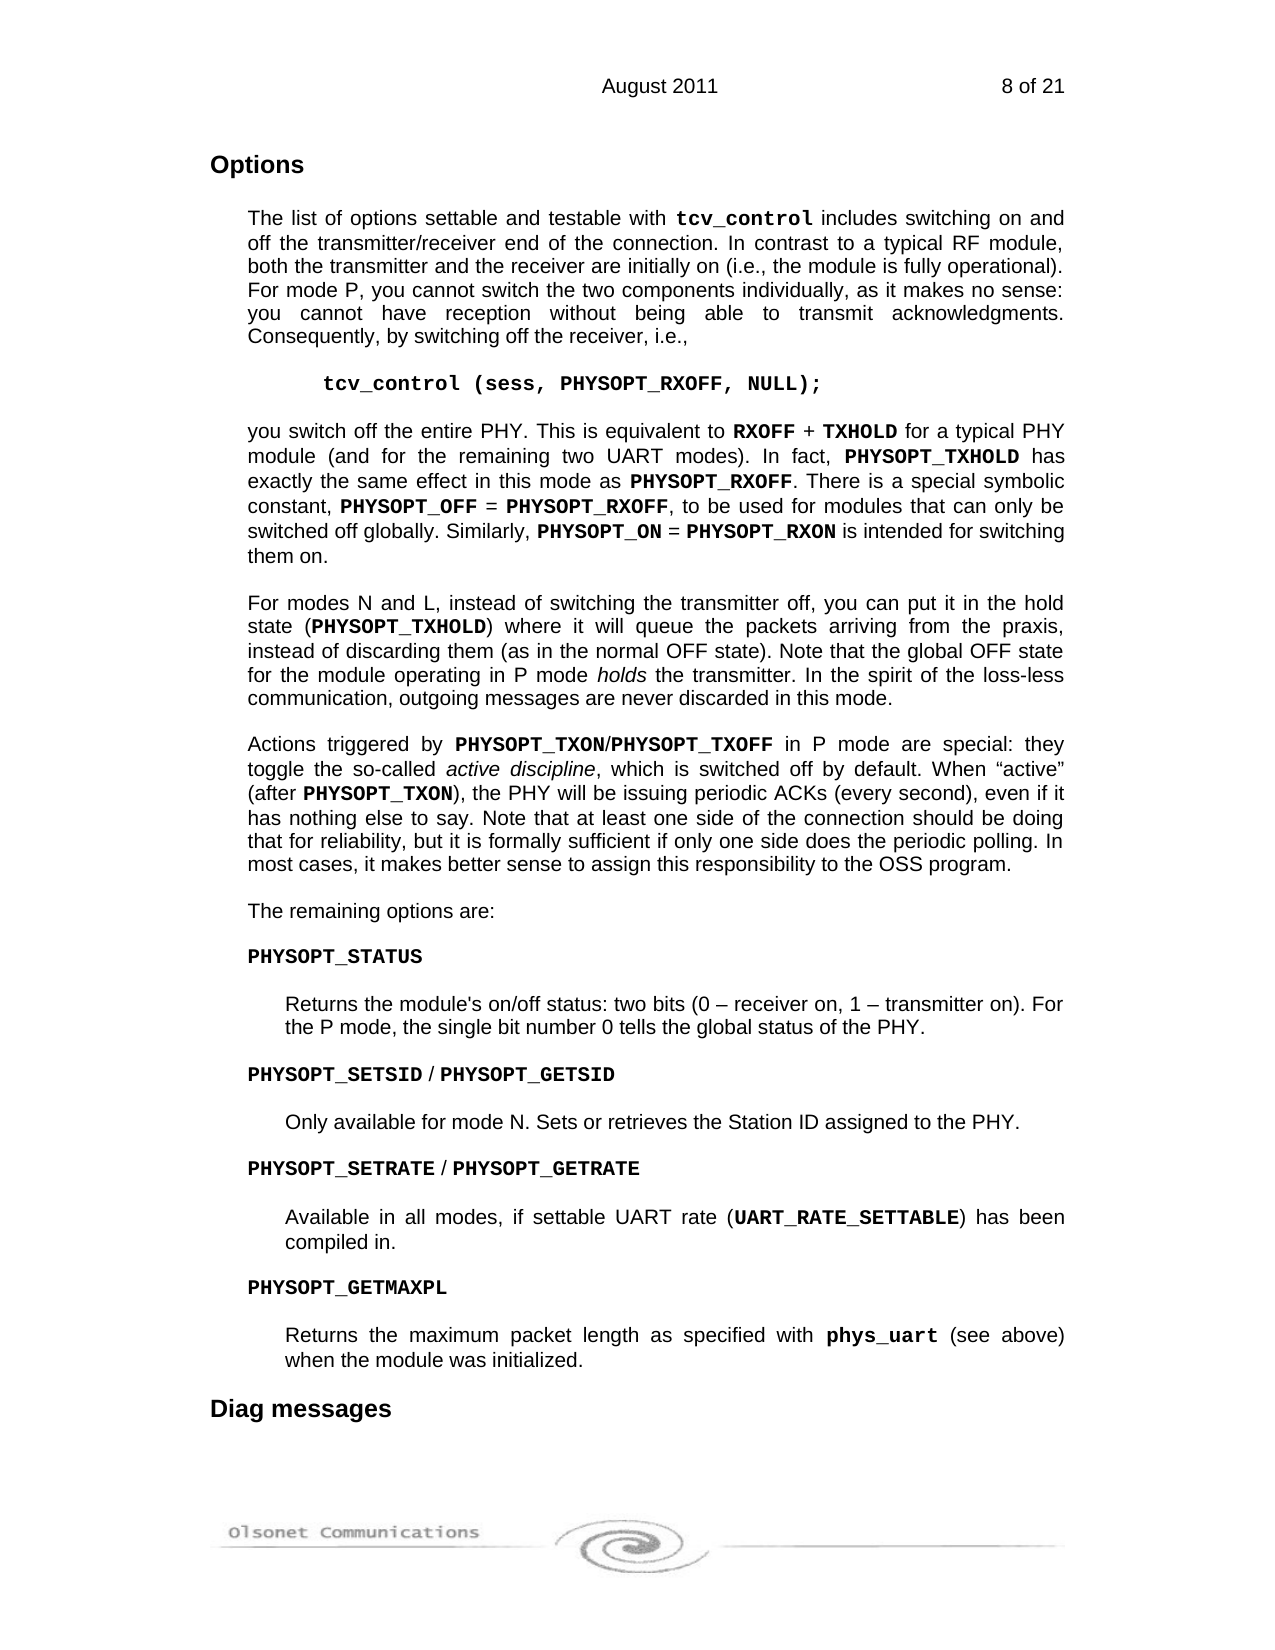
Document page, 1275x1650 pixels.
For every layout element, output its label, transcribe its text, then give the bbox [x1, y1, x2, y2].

text Returns the module's on/off status: two bits (0 – receiver on, 1 – transmitter on). For the P mode, the single bit number 0 tells the global status of the PHY. [285, 992, 1065, 1039]
text you switch off the entire PHY. This is equivalent to RXOFF + TXHOLD for a typical PHY module (and for the remaining two UART modes). In fact, PHYSOPT_TXHOLD has exactly the same effect in this mode as PHYSOPT_RXOFF. There is a special symbolic constant, PHYSOPT_OFF = PHYSOPT_RXOFF, to be used for modules that can only be switched off globally. Similarly, PHYSOPT_ON = PHYSOPT_RXON is intended for switching them on. [247, 419, 1065, 568]
text PHYSOPT_SETSID / PHYSOPT_GETSID [247, 1062, 1065, 1087]
text Actions triggered by PHYSOPT_TXON/PHYSOPT_TXOFF in P mode are special: they toggle the so-called active discipline, which is switched off by default. When “active” (after PHYSOPT_TXON), the PHY will be issuing periodic ACKs (every second), even if it has nothing else to say. Note that at least one side of the connection should be doing that for reliability, but it is formally sufficient if only one side does the periodic polling. In most cases, it makes better sense to assign this responsibility to the OSS program. [247, 733, 1065, 876]
text The remaining options are: [247, 899, 1065, 922]
text Available in all modes, if settable UART rate (UART_RATE_SETTABLE) has been compiled in. [285, 1205, 1065, 1254]
subtitle Options [210, 151, 1065, 179]
text The list of options settable and testable with tcv_control includes switching on and off the transmitter/receiver end of the connection. In contrast to a typical RF module, both the transmitter and the receiver are initially on (i.e., the module is fully operational). For mode P, you cannot switch the two components individually, as it makes no sense: you cannot have reception without being able to transmit acknowledgments. Consequently, by switching off the receiver, i.e., [247, 207, 1065, 348]
subtitle Diag messages [210, 1395, 1065, 1423]
text PHYSOPT_GETMAXPL [247, 1277, 1065, 1301]
picture [210, 1504, 1065, 1596]
text PHYSOPT_SETRATE / PHYSOPT_GETRATE [247, 1157, 1065, 1182]
text Returns the maximum packet length as specified with phys_uart (see above) when the module was initialized. [285, 1324, 1065, 1372]
text For modes N and L, instead of switching the transmitter off, you can put it in the hold state (PHYSOPT_TXHOLD) where it will queue the packets arriving from the praxis, instead of discarding them (as in the normal OFF state). Note that the global OFF state for the module operating in P mode holds the transmitter. In the spirit of the loss-less communication, outgoing messages are never discarded in this mode. [247, 592, 1065, 709]
text PHYSOPT_STATUS [247, 946, 1065, 969]
text Only available for mode N. Sets or retrieves the Station ID assigned to the PHY. [285, 1111, 1065, 1134]
text tcv_control (sess, PHYSOPT_RXOFF, NULL); [247, 371, 1065, 396]
